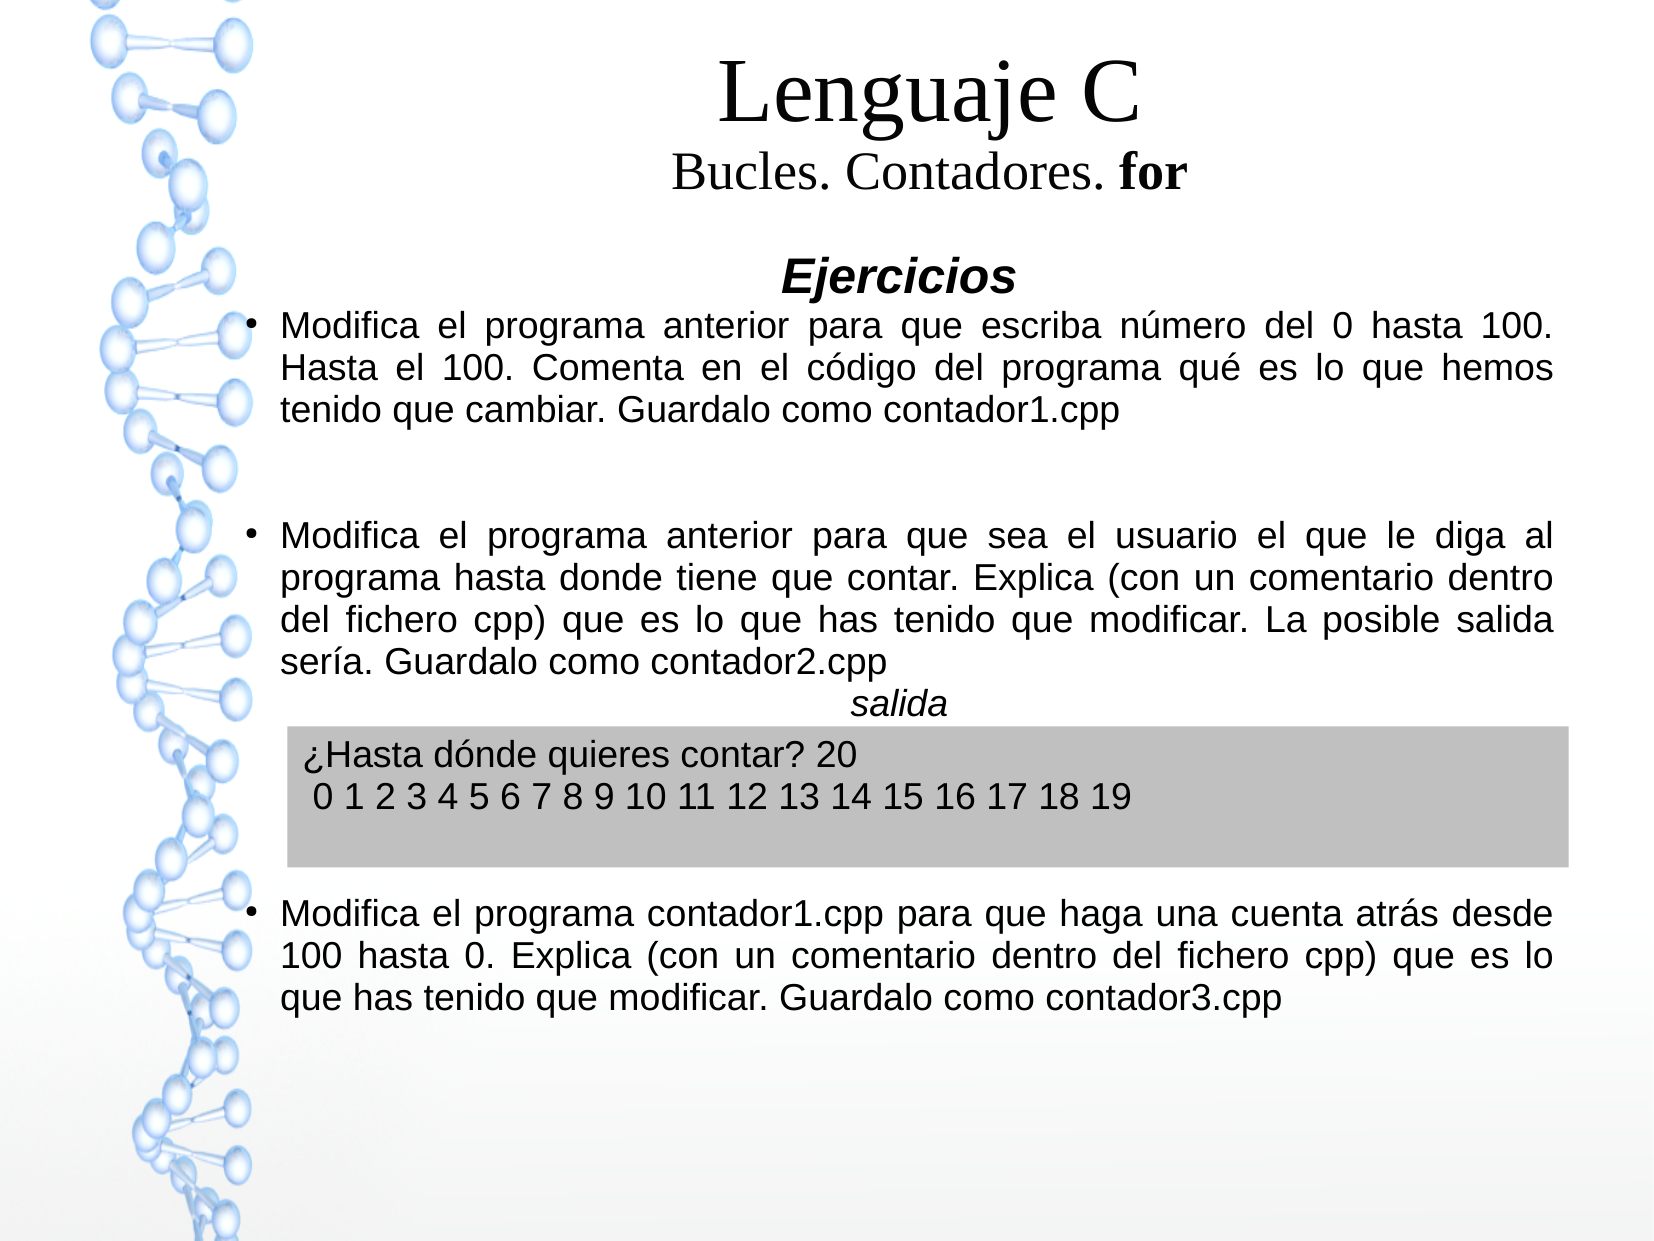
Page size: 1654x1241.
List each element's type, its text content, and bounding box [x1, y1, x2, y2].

text_box Ejercicios Modifica el programa anterior para que escriba número del 0 hasta 100. Hasta el 100. Comenta en el código del programa qué es lo que hemos tenido que cambiar. Guardalo como contador1.cpp Modifica el programa anterior para que sea el usuario el que le diga al programa hasta donde tiene que contar. Explica (con un comentario dentro del fichero cpp) que es lo que has tenido que modificar. La posible salida sería. Guardalo como contador2.cpp salida Modifica el programa contador1.cpp para que haga una cuenta atrás desde 100 hasta 0. Explica (con un comentario dentro del fichero cpp) que es lo que has tenido que modificar. Guardalo como contador3.cpp [230, 241, 1569, 1111]
text_box ¿Hasta dónde quieres contar? 20 0 1 2 3 4 5 6 7 8 9 10 11 12 13 14 15 16 17 18 19 [287, 726, 1569, 868]
title Lenguaje C Bucles. Contadores. for [265, 17, 1595, 223]
picture [0, 0, 1654, 1241]
